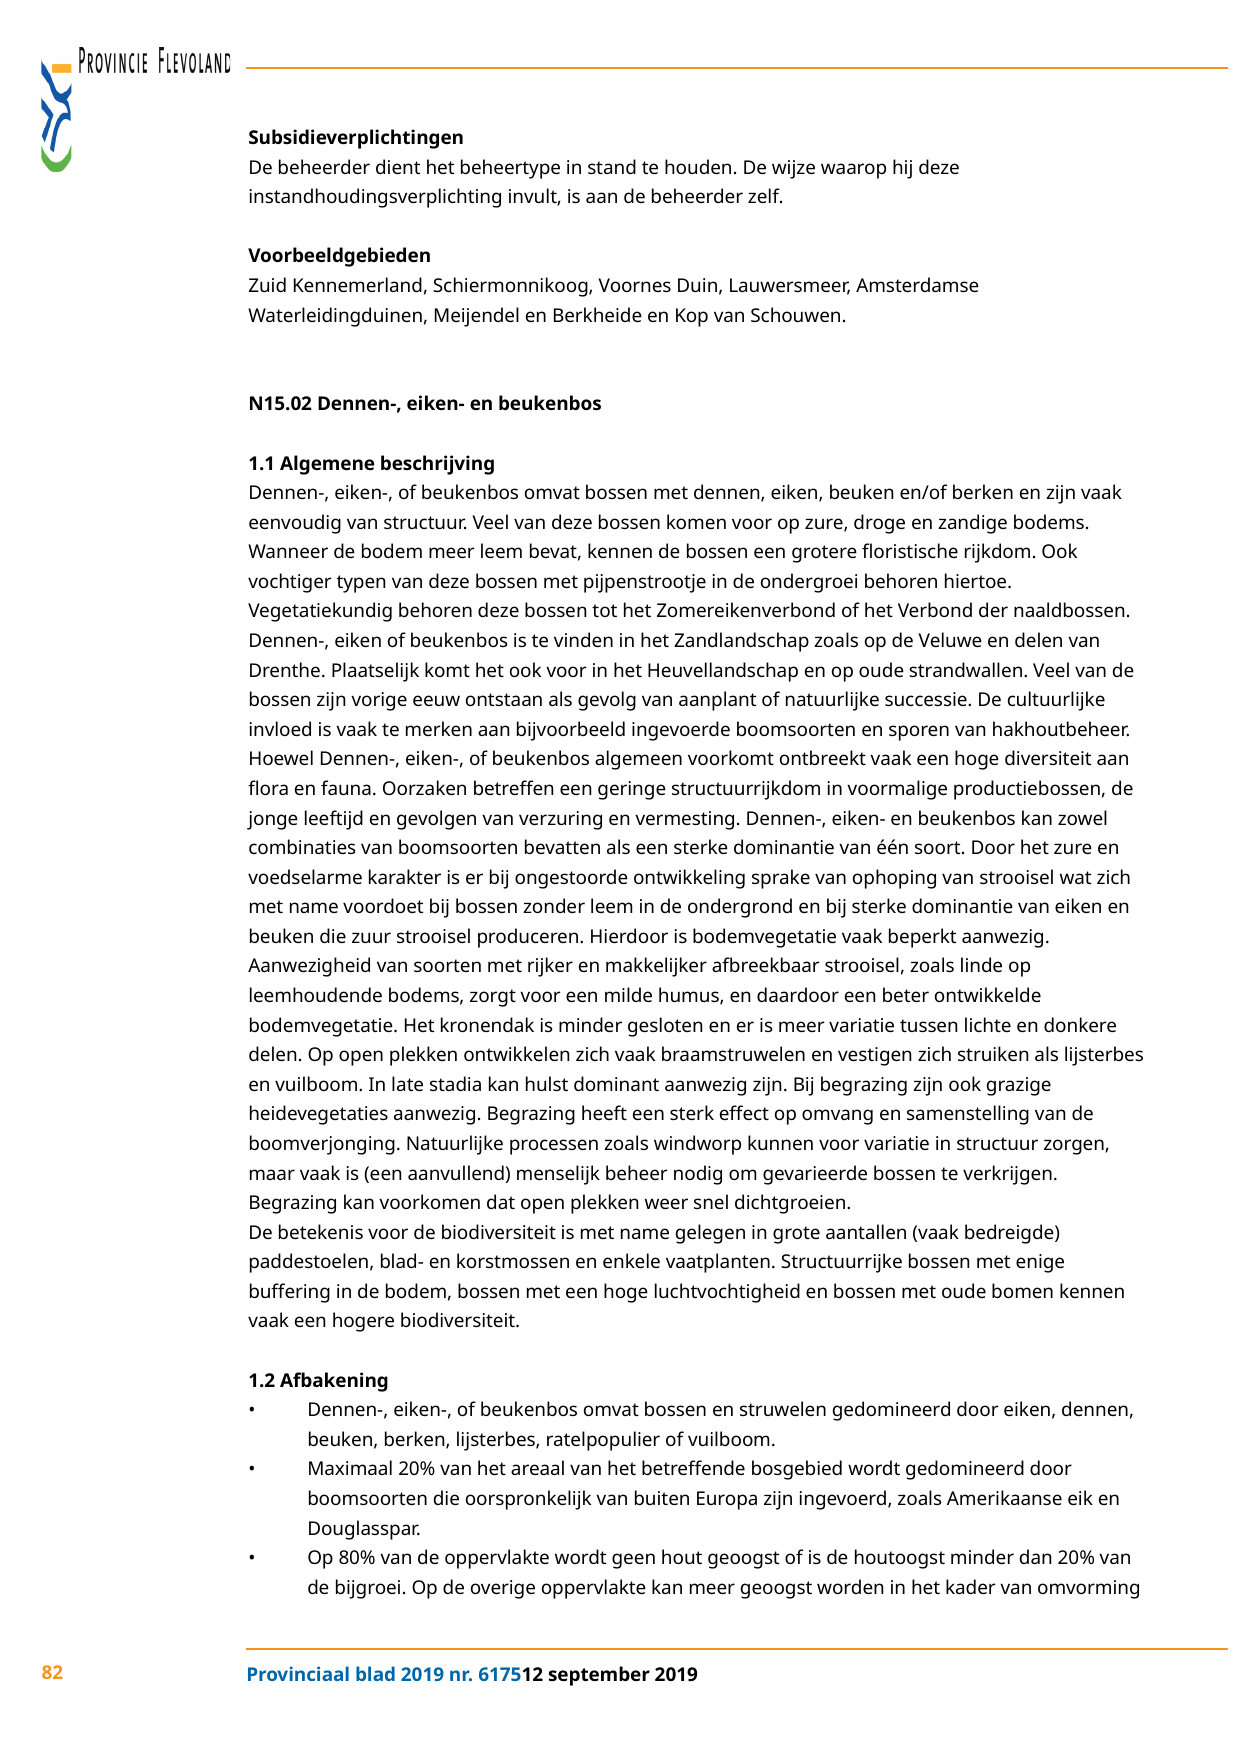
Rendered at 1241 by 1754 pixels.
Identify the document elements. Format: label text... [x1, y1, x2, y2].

text De beheerder dient het beheertype in stand te houden. De wijze waarop hij deze instandhoudingsverplichting invult, is aan de beheerder zelf. [248, 154, 1152, 209]
text Dennen-, eiken-, of beukenbos omvat bossen met dennen, eiken, beuken en/of berken en zijn vaak eenvoudig van structuur. Veel van deze bossen komen voor op zure, droge en zandige bodems. Wanneer de bodem meer leem bevat, kennen de bossen een grotere floristische rijkdom. Ook vochtiger typen van deze bossen met pijpenstrootje in de ondergroei behoren hiertoe. Vegetatiekundig behoren deze bossen tot het Zomereikenverbond of het Verbond der naaldbossen. [248, 479, 1152, 623]
list Dennen-, eiken-, of beukenbos omvat bossen en struwelen gedomineerd door eiken, dennen, beuken, berken, lijsterbes, ratelpopulier of vuilboom. [248, 1396, 1152, 1452]
list Op 80% van de oppervlakte wordt geen hout geoogst of is de houtoogst minder dan 20% van de bijgroei. Op de overige oppervlakte kan meer geoogst worden in het kader van omvorming [248, 1544, 1152, 1600]
text Subsidieverplichtingen [248, 124, 1152, 150]
text Voorbeeldgebieden [248, 243, 1152, 268]
text 1.1 Algemene beschrijving [248, 450, 1152, 476]
text 1.2 Afbakening [248, 1367, 1152, 1393]
text N15.02 Dennen-, eiken- en beukenbos [248, 391, 1152, 416]
text De betekenis voor de biodiversiteit is met name gelegen in grote aantallen (vaak bedreigde) paddestoelen, blad- en korstmossen en enkele vaatplanten. Structuurrijke bossen met enige buffering in de bodem, bossen met een hoge luchtvochtigheid en bossen met oude bomen kennen vaak een hogere biodiversiteit. [248, 1219, 1152, 1333]
text Dennen-, eiken of beukenbos is te vinden in het Zandlandschap zoals op de Veluwe en delen van Drenthe. Plaatselijk komt het ook voor in het Heuvellandschap en op oude strandwallen. Veel van de bossen zijn vorige eeuw ontstaan als gevolg van aanplant of natuurlijke successie. De cultuurlijke invloed is vaak te merken aan bijvoorbeeld ingevoerde boomsoorten en sporen van hakhoutbeheer. Hoewel Dennen-, eiken-, of beukenbos algemeen voorkomt ontbreekt vaak een hoge diversiteit aan flora en fauna. Oorzaken betreffen een geringe structuurrijkdom in voormalige productiebossen, de jonge leeftijd en gevolgen van verzuring en vermesting. Dennen-, eiken- en beukenbos kan zowel combinaties van boomsoorten bevatten als een sterke dominantie van één soort. Door het zure en voedselarme karakter is er bij ongestoorde ontwikkeling sprake van ophoping van strooisel wat zich met name voordoet bij bossen zonder leem in de ondergrond en bij sterke dominantie van eiken en beuken die zuur strooisel produceren. Hierdoor is bodemvegetatie vaak beperkt aanwezig. Aanwezigheid van soorten met rijker en makkelijker afbreekbaar strooisel, zoals linde op leemhoudende bodems, zorgt voor een milde humus, en daardoor een beter ontwikkelde bodemvegetatie. Het kronendak is minder gesloten en er is meer variatie tussen lichte en donkere delen. Op open plekken ontwikkelen zich vaak braamstruwelen en vestigen zich struiken als lijsterbes en vuilboom. In late stadia kan hulst dominant aanwezig zijn. Bij begrazing zijn ook grazige heidevegetaties aanwezig. Begrazing heeft een sterk effect op omvang en samenstelling van de boomverjonging. Natuurlijke processen zoals windworp kunnen voor variatie in structuur zorgen, maar vaak is (een aanvullend) menselijk beheer nodig om gevarieerde bossen te verkrijgen. Begrazing kan voorkomen dat open plekken weer snel dichtgroeien. [248, 627, 1152, 1215]
text Zuid Kennemerland, Schiermonnikoog, Voornes Duin, Lauwersmeer, Amsterdamse Waterleidingduinen, Meijendel en Berkheide en Kop van Schouwen. [248, 272, 1152, 328]
picture [41, 47, 231, 172]
list Maximaal 20% van het areaal van het betreffende bosgebied wordt gedomineerd door boomsoorten die oorspronkelijk van buiten Europa zijn ingevoerd, zoals Amerikaanse eik en Douglasspar. [248, 1456, 1152, 1541]
